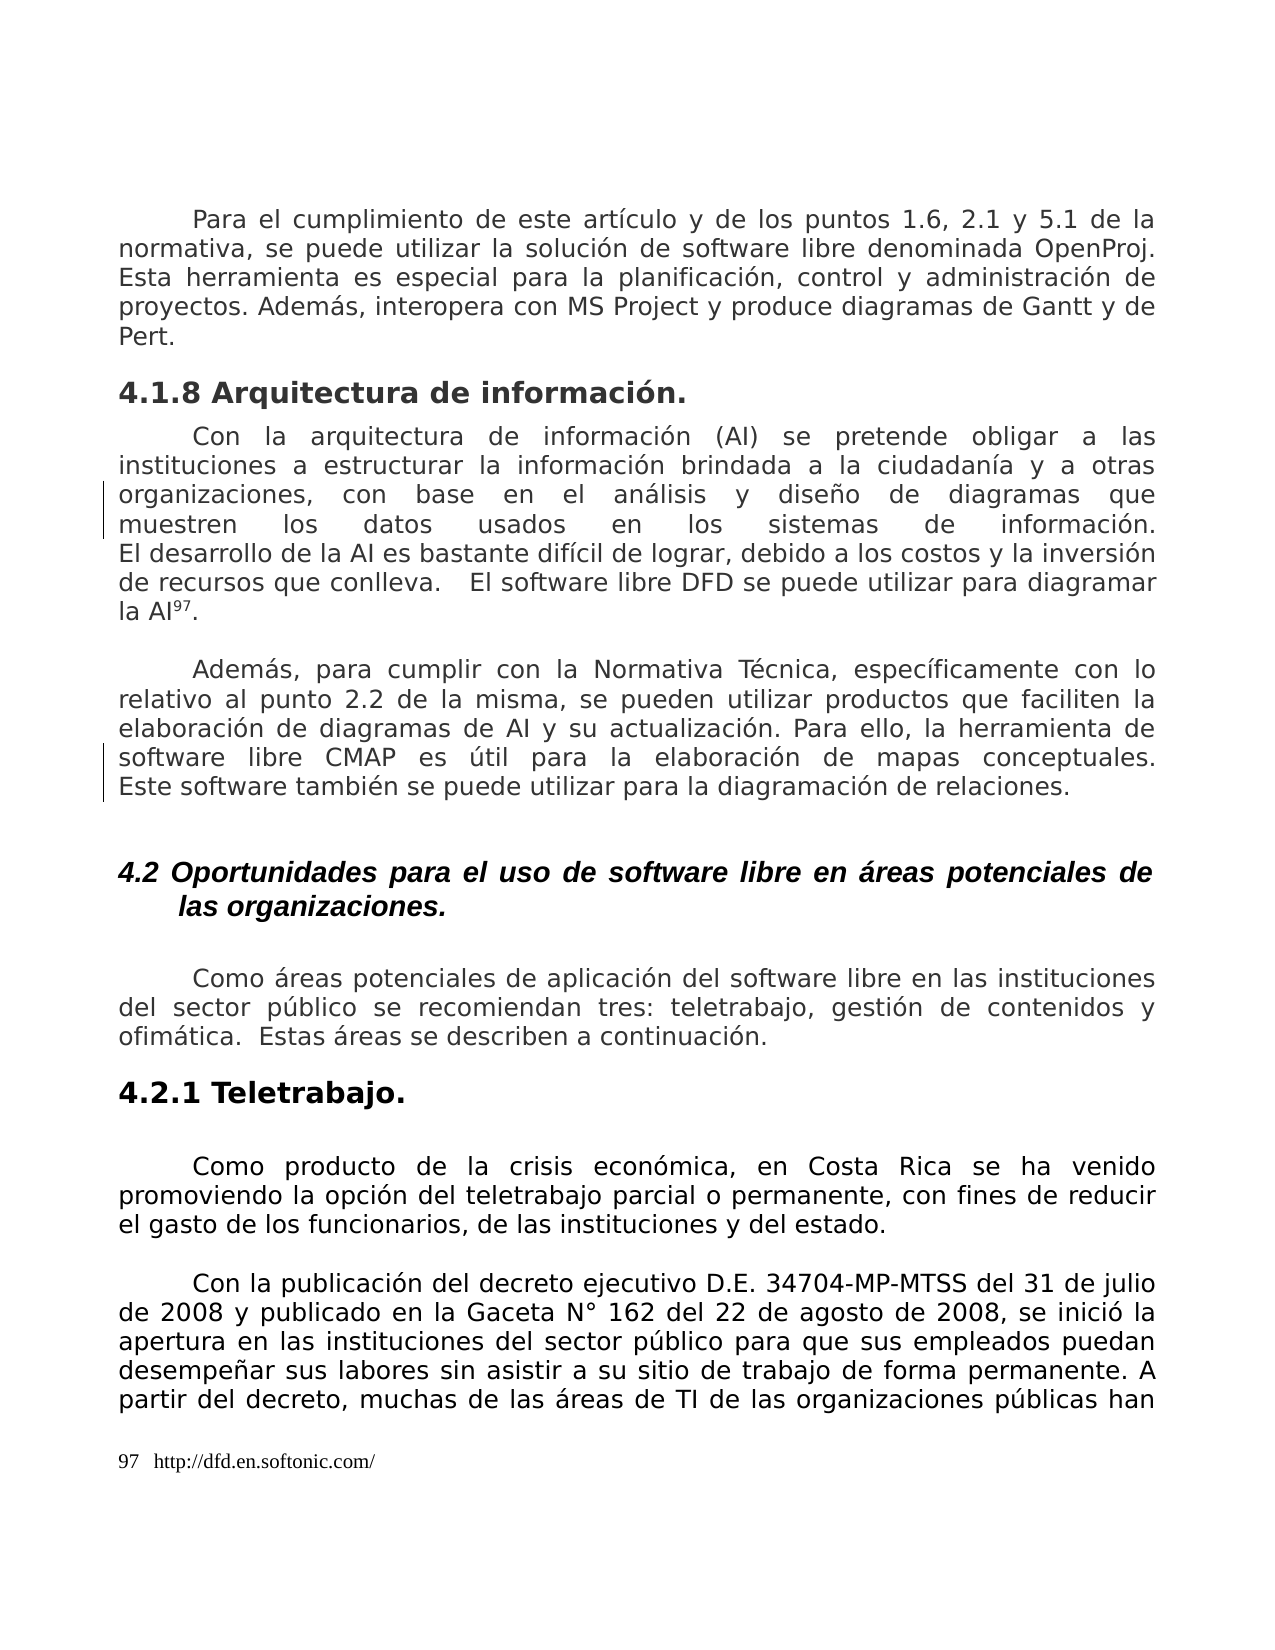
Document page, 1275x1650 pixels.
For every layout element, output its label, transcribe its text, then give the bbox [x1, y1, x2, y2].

subtitle 4.1.8 Arquitectura de información. [118, 376, 1157, 410]
text http://dfd.en.softonic.com/ [118, 1449, 1157, 1473]
text Además, para cumplir con la Normativa Técnica, específicamente con lo relativo al punto 2.2 de la misma, se pueden utilizar productos que faciliten la elaboración de diagramas de AI y su actualización. Para ello, la herramienta de software libre CMAP es útil para la elaboración de mapas conceptuales. Este software también se puede utilizar para la diagramación de relaciones. [118, 656, 1157, 802]
subtitle 4.2 Oportunidades para el uso de software libre en áreas potenciales de las organizaciones. [118, 855, 1157, 922]
text Para el cumplimiento de este artículo y de los puntos 1.6, 2.1 y 5.1 de la normativa, se puede utilizar la solución de software libre denominada OpenProj. Esta herramienta es especial para la planificación, control y administración de proyectos. Además, interopera con MS Project y produce diagramas de Gantt y de Pert. [118, 205, 1157, 351]
text Con la publicación del decreto ejecutivo D.E. 34704-MP-MTSS del 31 de julio de 2008 y publicado en la Gaceta N° 162 del 22 de agosto de 2008, se inició la apertura en las instituciones del sector público para que sus empleados puedan desempeñar sus labores sin asistir a su sitio de trabajo de forma permanente. A partir del decreto, muchas de las áreas de TI de las organizaciones públicas han [118, 1269, 1157, 1415]
text Como áreas potenciales de aplicación del software libre en las instituciones del sector público se recomiendan tres: teletrabajo, gestión de contenidos y ofimática. Estas áreas se describen a continuación. [118, 964, 1157, 1052]
text Con la arquitectura de información (AI) se pretende obligar a las instituciones a estructurar la información brindada a la ciudadanía y a otras organizaciones, con base en el análisis y diseño de diagramas que muestren los datos usados en los sistemas de información. El desarrollo de la AI es bastante difícil de lograr, debido a los costos y la inversión de recursos que conlleva. El software libre DFD se puede utilizar para diagramar la AI. [118, 422, 1157, 627]
subtitle 4.2.1 Teletrabajo. [118, 1077, 1157, 1111]
text Como producto de la crisis económica, en Costa Rica se ha venido promoviendo la opción del teletrabajo parcial o permanente, con fines de reducir el gasto de los funcionarios, de las instituciones y del estado. [118, 1152, 1157, 1240]
